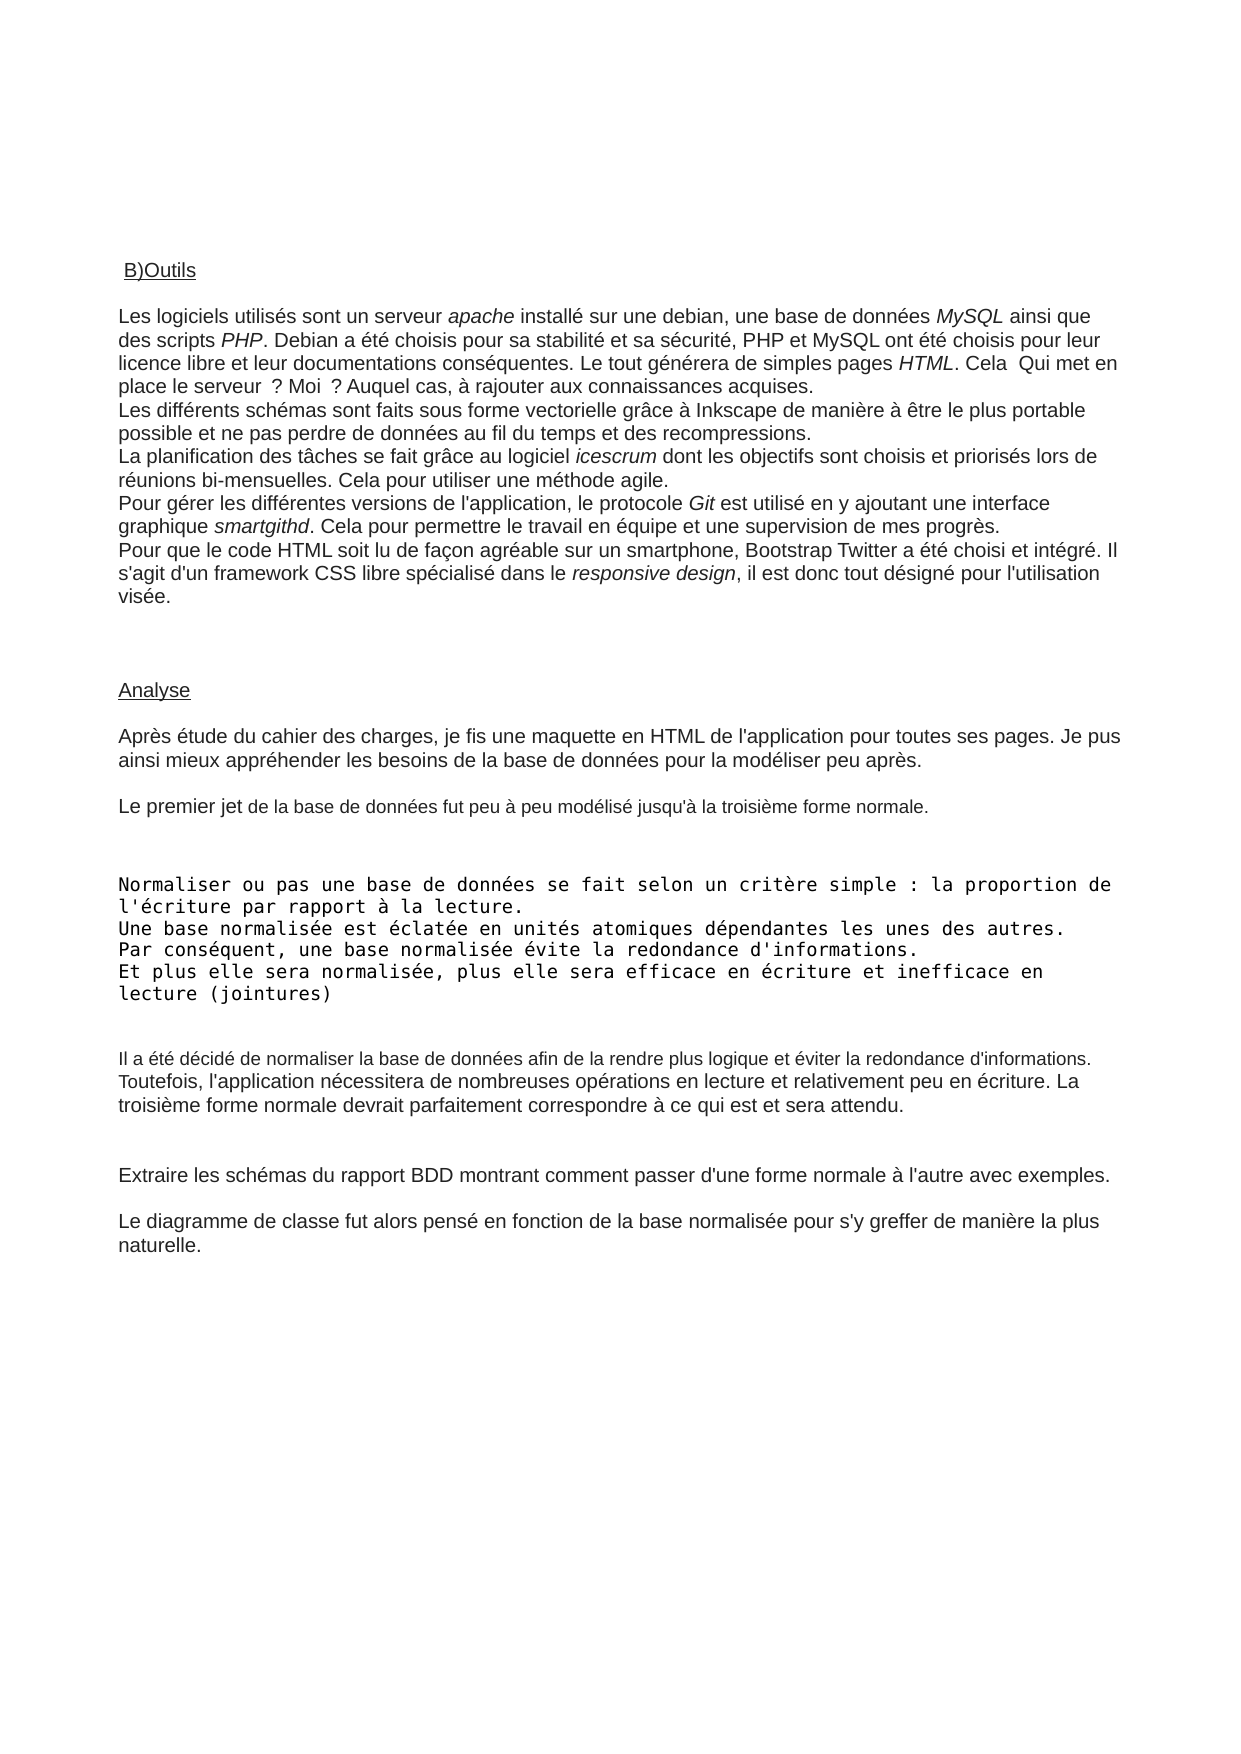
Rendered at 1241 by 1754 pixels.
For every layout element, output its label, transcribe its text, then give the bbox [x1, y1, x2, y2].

text Pour que le code HTML soit lu de façon agréable sur un smartphone, Bootstrap Twitter a été choisi et intégré. Il s'agit d'un framework CSS libre spécialisé dans le responsive design, il est donc tout désigné pour l'utilisation visée. [118, 538, 1122, 608]
text B)Outils [118, 258, 1122, 281]
text Analyse [118, 678, 1122, 701]
text Les différents schémas sont faits sous forme vectorielle grâce à Inkscape de manière à être le plus portable possible et ne pas perdre de données au fil du temps et des recompressions. [118, 398, 1122, 445]
text Une base normalisée est éclatée en unités atomiques dépendantes les unes des autres. [118, 917, 1122, 939]
text Par conséquent, une base normalisée évite la redondance d'informations. [118, 939, 1122, 961]
text La planification des tâches se fait grâce au logiciel icescrum dont les objectifs sont choisis et priorisés lors de réunions bi-mensuelles. Cela pour utiliser une méthode agile. [118, 445, 1122, 491]
text Il a été décidé de normaliser la base de données afin de la rendre plus logique et éviter la redondance d'informations. Toutefois, l'application nécessitera de nombreuses opérations en lecture et relativement peu en écriture. La troisième forme normale devrait parfaitement correspondre à ce qui est et sera attendu. [118, 1048, 1122, 1116]
text Pour gérer les différentes versions de l'application, le protocole Git est utilisé en y ajoutant une interface graphique smartgithd. Cela pour permettre le travail en équipe et une supervision de mes progrès. [118, 491, 1122, 538]
text Les logiciels utilisés sont un serveur apache installé sur une debian, une base de données MySQL ainsi que des scripts PHP. Debian a été choisis pour sa stabilité et sa sécurité, PHP et MySQL ont été choisis pour leur licence libre et leur documentations conséquentes. Le tout générera de simples pages HTML. Cela Qui met en place le serveur ? Moi ? Auquel cas, à rajouter aux connaissances acquises. [118, 305, 1122, 398]
text Extraire les schémas du rapport BDD montrant comment passer d'une forme normale à l'autre avec exemples. [118, 1163, 1122, 1186]
text Le premier jet de la base de données fut peu à peu modélisé jusqu'à la troisième forme normale. [118, 795, 1122, 818]
text Et plus elle sera normalisée, plus elle sera efficace en écriture et inefficace en lecture (jointures) [118, 961, 1122, 1005]
text Le diagramme de classe fut alors pensé en fonction de la base normalisée pour s'y greffer de manière la plus naturelle. [118, 1210, 1122, 1256]
text Normaliser ou pas une base de données se fait selon un critère simple : la proportion de l'écriture par rapport à la lecture. [118, 874, 1122, 917]
text Après étude du cahier des charges, je fis une maquette en HTML de l'application pour toutes ses pages. Je pus ainsi mieux appréhender les besoins de la base de données pour la modéliser peu après. [118, 725, 1122, 771]
